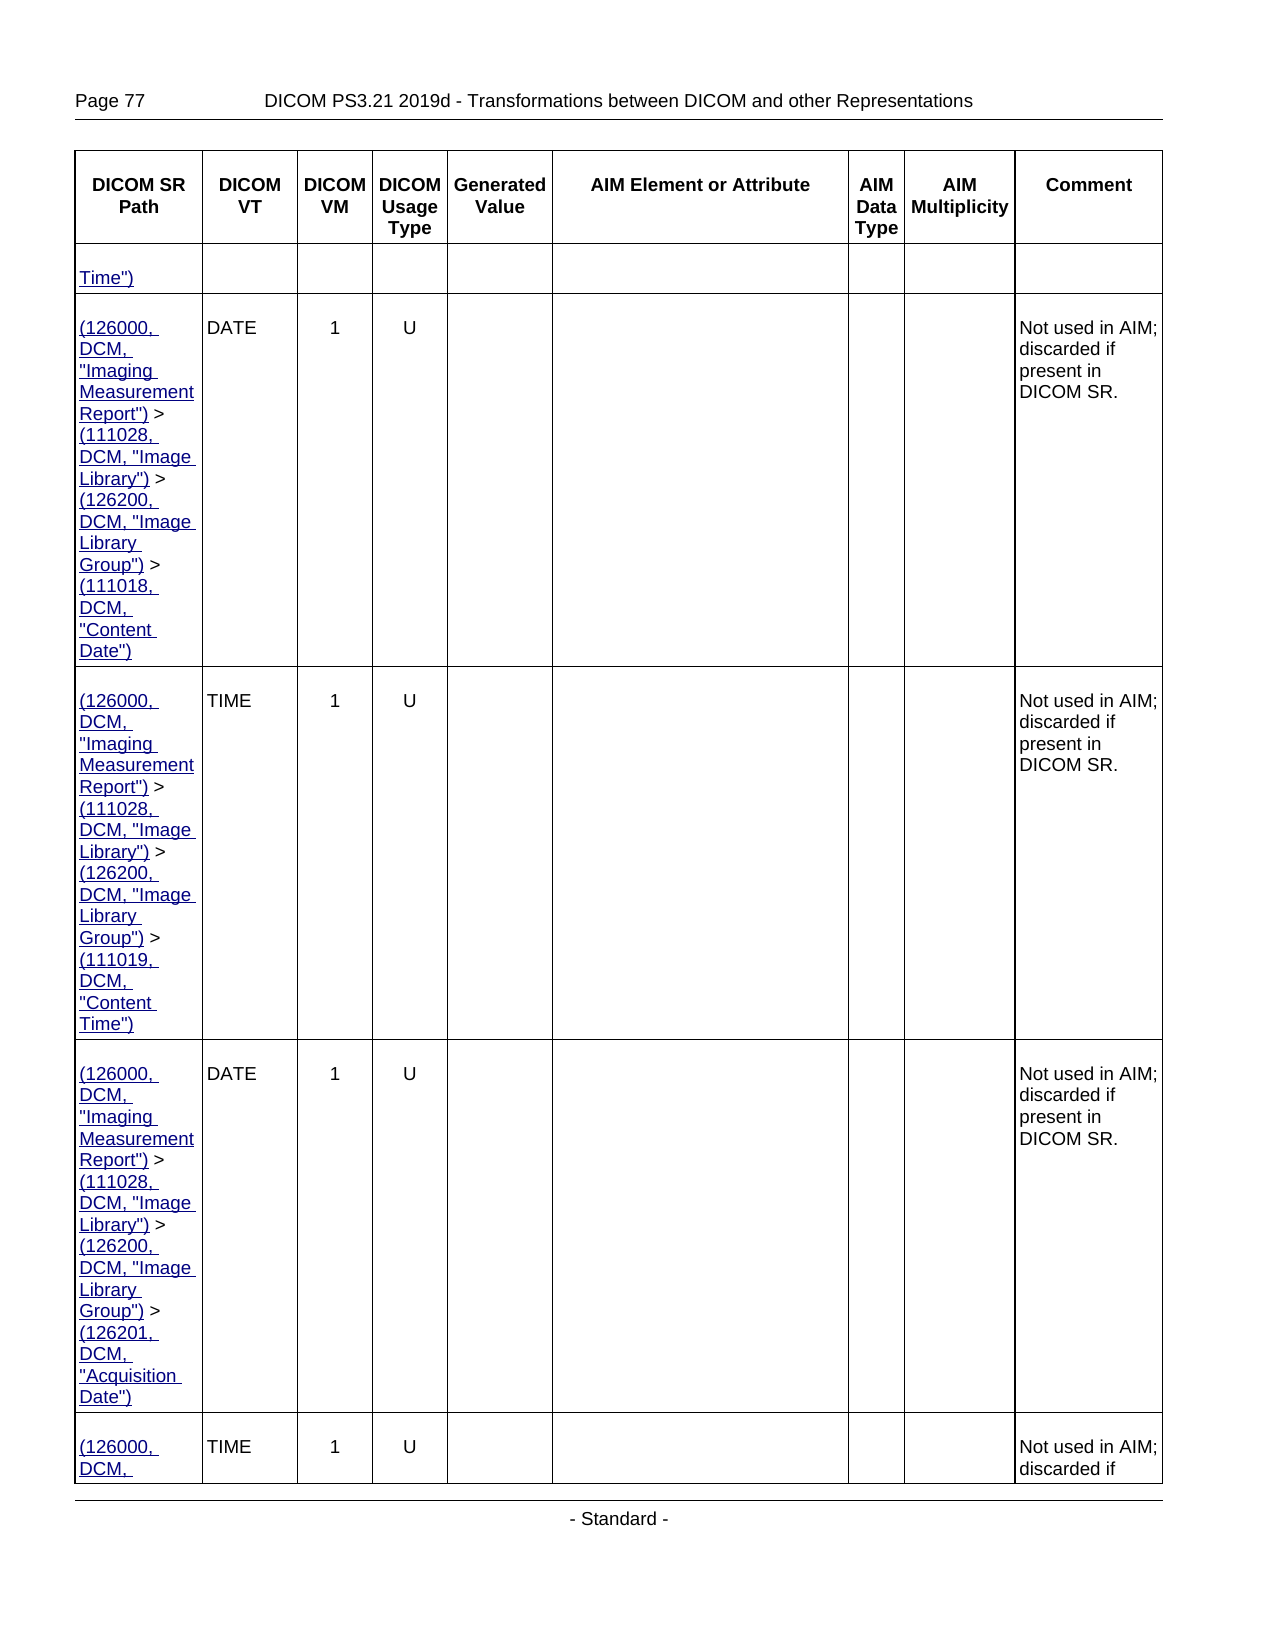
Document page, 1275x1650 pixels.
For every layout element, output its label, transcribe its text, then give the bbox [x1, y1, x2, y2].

table_cell [553, 1413, 848, 1483]
table_header DICOM Usage Type [373, 151, 447, 243]
table_cell Not used in AIM; discarded if present in DICOM SR. [1016, 294, 1162, 666]
table_cell U [373, 294, 447, 666]
table_cell U [373, 1040, 447, 1412]
table_cell [849, 294, 904, 666]
table_cell Not used in AIM; discarded if [1016, 1413, 1162, 1483]
table_cell [553, 667, 848, 1039]
table_cell [849, 1040, 904, 1412]
table_cell DATE [203, 294, 297, 666]
table_cell Not used in AIM; discarded if present in DICOM SR. [1016, 667, 1162, 1039]
table_cell [849, 1413, 904, 1483]
table_cell [905, 667, 1014, 1039]
table_cell (126000, DCM, "Imaging Measurement Report") > (111028, DCM, "Image Library") > (126200, DCM, "Image Library Group") > (126201, DCM, "Acquisition Date") [76, 1040, 202, 1412]
table_cell [905, 244, 1014, 292]
table_cell U [373, 1413, 447, 1483]
table_header Comment [1016, 151, 1162, 243]
table_cell [849, 244, 904, 292]
table_cell 1 [298, 294, 372, 666]
table_cell [1016, 244, 1162, 292]
table_header DICOM VM [298, 151, 372, 243]
table_header DICOM SR Path [76, 151, 202, 243]
table_header DICOM VT [203, 151, 297, 243]
table_cell 1 [298, 1040, 372, 1412]
table_cell [448, 1413, 552, 1483]
table_header AIM Element or Attribute [553, 151, 848, 243]
table_cell DATE [203, 1040, 297, 1412]
table_header AIM Data Type [849, 151, 904, 243]
table_cell (126000, DCM, "Imaging Measurement Report") > (111028, DCM, "Image Library") > (126200, DCM, "Image Library Group") > (111019, DCM, "Content Time") [76, 667, 202, 1039]
table_cell [553, 1040, 848, 1412]
table_cell [553, 244, 848, 292]
table_cell [448, 294, 552, 666]
table_header Generated Value [448, 151, 552, 243]
table_cell [373, 244, 447, 292]
table_cell [298, 244, 372, 292]
table_cell [448, 667, 552, 1039]
table_cell (126000, DCM, [76, 1413, 202, 1483]
table_cell 1 [298, 1413, 372, 1483]
table_cell TIME [203, 1413, 297, 1483]
table_cell [905, 294, 1014, 666]
table_cell TIME [203, 667, 297, 1039]
table_cell [905, 1413, 1014, 1483]
table_cell (126000, DCM, "Imaging Measurement Report") > (111028, DCM, "Image Library") > (126200, DCM, "Image Library Group") > (111018, DCM, "Content Date") [76, 294, 202, 666]
table_cell 1 [298, 667, 372, 1039]
table_cell [849, 667, 904, 1039]
table_cell [448, 1040, 552, 1412]
table_cell [203, 244, 297, 292]
table_header AIM Multiplicity [905, 151, 1014, 243]
table_cell [448, 244, 552, 292]
table_cell [553, 294, 848, 666]
table_cell Not used in AIM; discarded if present in DICOM SR. [1016, 1040, 1162, 1412]
table_cell [905, 1040, 1014, 1412]
table_cell Time") [76, 244, 202, 292]
table_cell U [373, 667, 447, 1039]
